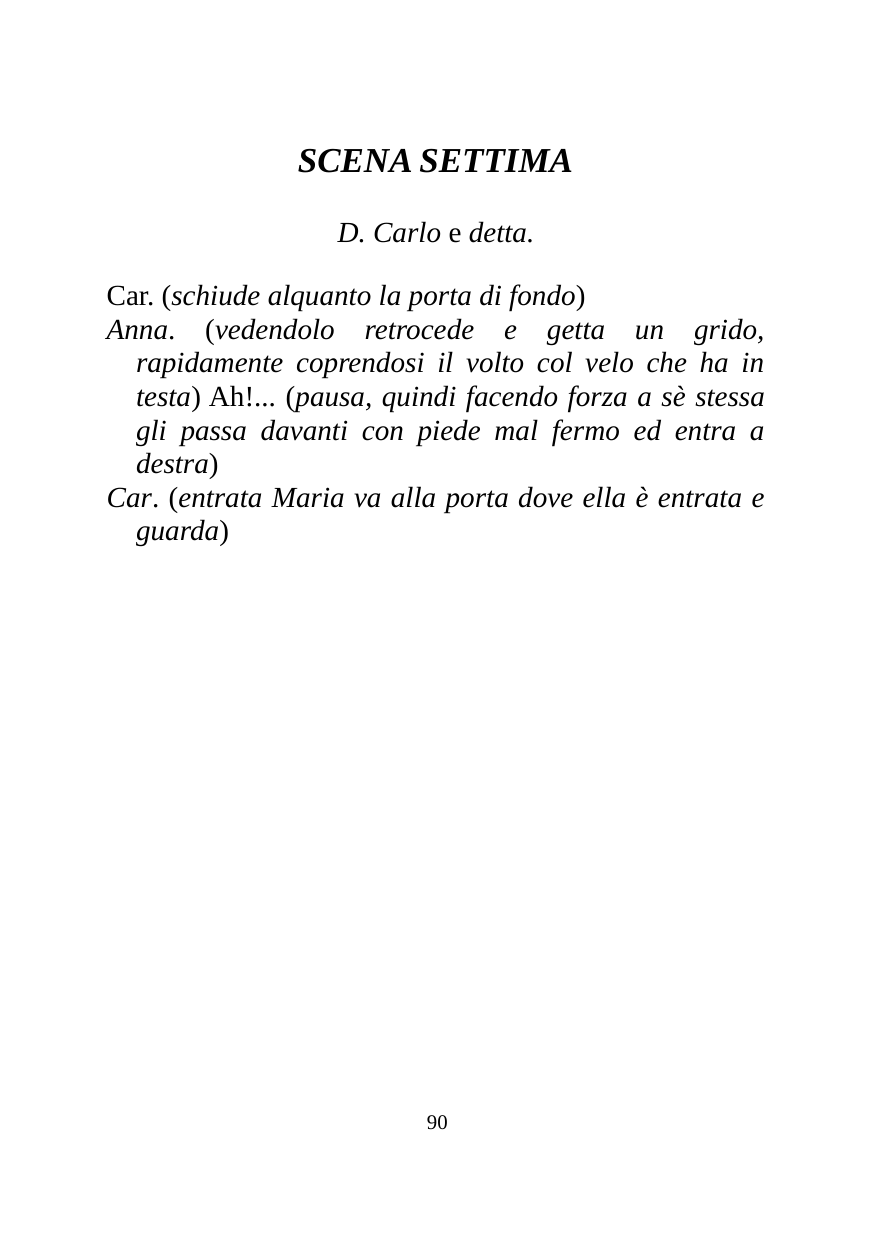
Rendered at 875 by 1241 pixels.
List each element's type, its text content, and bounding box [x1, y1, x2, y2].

text Anna. (vedendolo retrocede e getta un grido, rapidamente coprendosi il volto col velo che ha in testa) Ah!... (pausa, quindi facendo forza a sè stessa gli passa davanti con piede mal fermo ed entra a destra) [106, 312, 768, 480]
text Car. (entrata Maria va alla porta dove ella è entrata e guarda) [106, 480, 768, 547]
text Car. (schiude alquanto la porta di fondo) [106, 278, 768, 312]
text D. Carlo e detta. [106, 216, 768, 249]
subtitle SCENA SETTIMA [106, 140, 768, 180]
